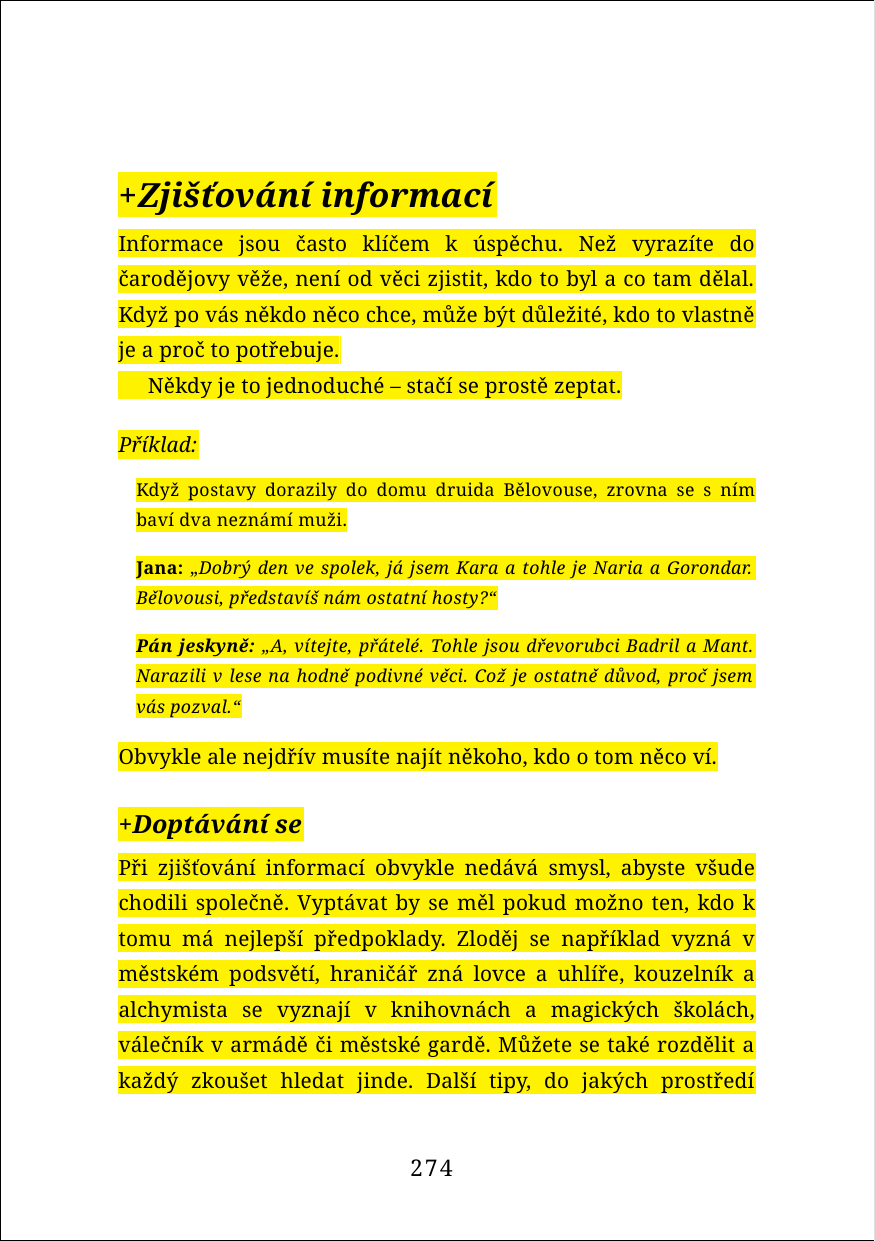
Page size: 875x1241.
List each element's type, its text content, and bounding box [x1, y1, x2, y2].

subtitle +Doptávání se [118, 807, 756, 841]
text Příklad: [118, 430, 756, 459]
text Informace jsou často klíčem k úspěchu. Než vyrazíte do čarodějovy věže, není od věci zjistit, kdo to byl a co tam dělal. Když po vás někdo něco chce, může být důležité, kdo to vlastně je a proč to potřebuje. Někdy je to jednoduché – stačí se prostě zeptat. [118, 229, 756, 399]
text Jana: „Dobrý den ve spolek, já jsem Kara a tohle je Naria a Gorondar. Bělovousi, představíš nám ostatní hosty?“ [136, 556, 756, 610]
subtitle +Zjišťování informací [118, 172, 756, 217]
text Pán jeskyně: „A, vítejte, přátelé. Tohle jsou dřevorubci Badril a Mant. Narazili v lese na hodně podivné věci. Což je ostatně důvod, proč jsem vás pozval.“ [136, 634, 756, 718]
text Když postavy dorazily do domu druida Bělovouse, zrovna se s ním baví dva neznámí muži. [136, 477, 756, 532]
text Při zjišťování informací obvykle nedává smysl, abyste všude chodili společně. Vyptávat by se měl pokud možno ten, kdo k tomu má nejlepší předpoklady. Zloděj se například vyzná v městském podsvětí, hraničář zná lovce a uhlíře, kouzelník a alchymista se vyznají v knihovnách a magických školách, válečník v armádě či městské gardě. Můžete se také rozdělit a každý zkoušet hledat jinde. Další tipy, do jakých prostředí [118, 853, 756, 1094]
text Obvykle ale nejdřív musíte najít někoho, kdo o tom něco ví. [118, 742, 756, 771]
